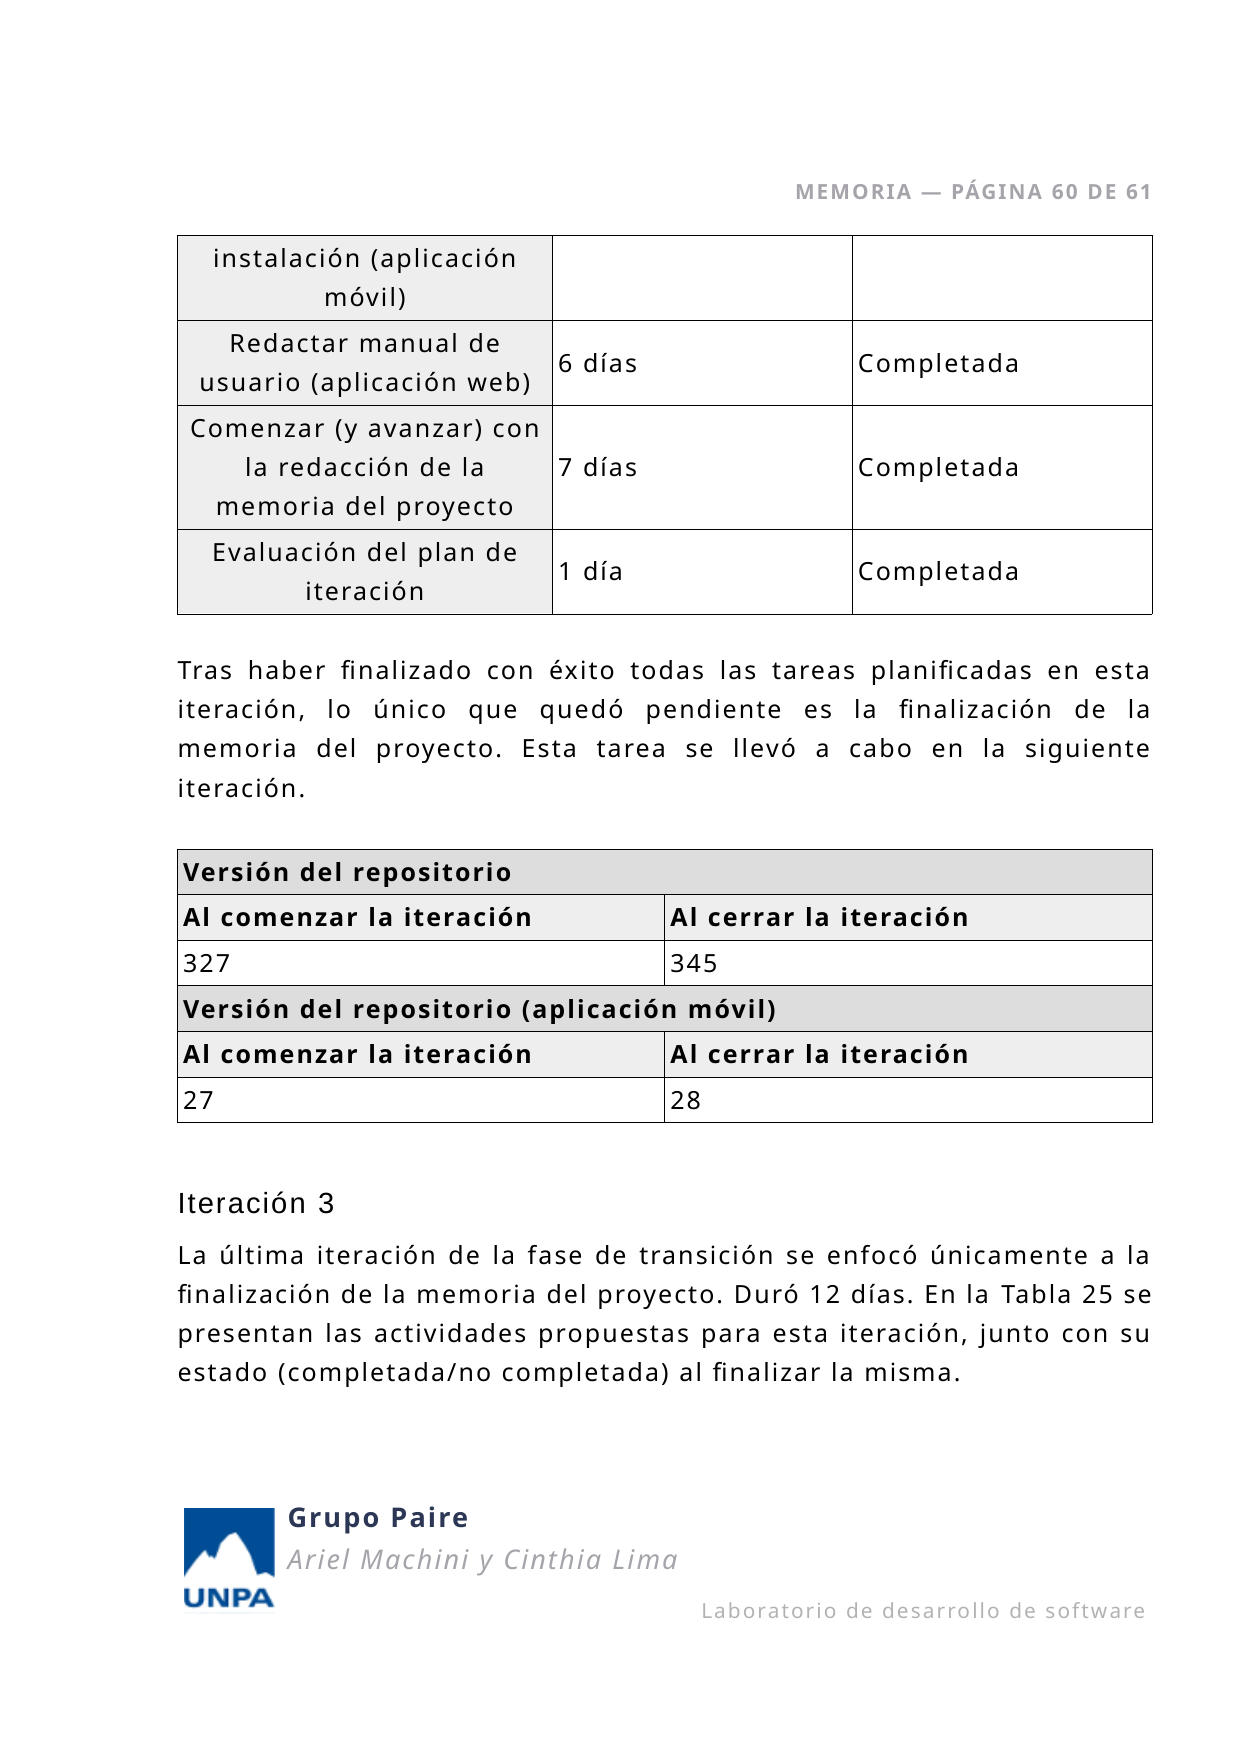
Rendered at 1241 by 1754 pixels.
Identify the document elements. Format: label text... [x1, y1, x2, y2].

table_cell Al cerrar la iteración [665, 895, 1152, 940]
table_cell 345 [665, 941, 1152, 985]
table_cell Completada [853, 406, 1152, 529]
table_cell 27 [178, 1078, 664, 1122]
text Tras haber finalizado con éxito todas las tareas planificadas en esta iteración, lo único que quedó pendiente es la finalización de la memoria del proyecto. Esta tarea se llevó a cabo en la siguiente iteración. [177, 653, 1152, 804]
table_cell Redactar manual de usuario (aplicación web) [178, 321, 552, 405]
table_cell Completada [853, 530, 1152, 613]
table_cell Comenzar (y avanzar) con la redacción de la memoria del proyecto [178, 406, 552, 529]
table_cell Al comenzar la iteración [178, 1032, 664, 1077]
table_cell 6 días [553, 321, 852, 405]
picture [184, 1508, 275, 1614]
table_cell 28 [665, 1078, 1152, 1122]
table_cell Completada [853, 321, 1152, 405]
table_cell [853, 236, 1152, 320]
table_cell Evaluación del plan de iteración [178, 530, 552, 613]
table_cell 327 [178, 941, 664, 985]
table_cell Versión del repositorio (aplicación móvil) [178, 986, 1152, 1031]
table_cell [553, 236, 852, 320]
table_cell 1 día [553, 530, 852, 613]
table_cell Al cerrar la iteración [665, 1032, 1152, 1077]
table_cell 7 días [553, 406, 852, 529]
table_cell Al comenzar la iteración [178, 895, 664, 940]
subtitle Iteración 3 [177, 1187, 1152, 1220]
table_header Versión del repositorio [178, 850, 1152, 894]
table_cell instalación (aplicación móvil) [178, 236, 552, 320]
text La última iteración de la fase de transición se enfocó únicamente a la finalización de la memoria del proyecto. Duró 12 días. En la Tabla 25 se presentan las actividades propuestas para esta iteración, junto con su estado (completada/no completada) al finalizar la misma. [177, 1238, 1152, 1389]
